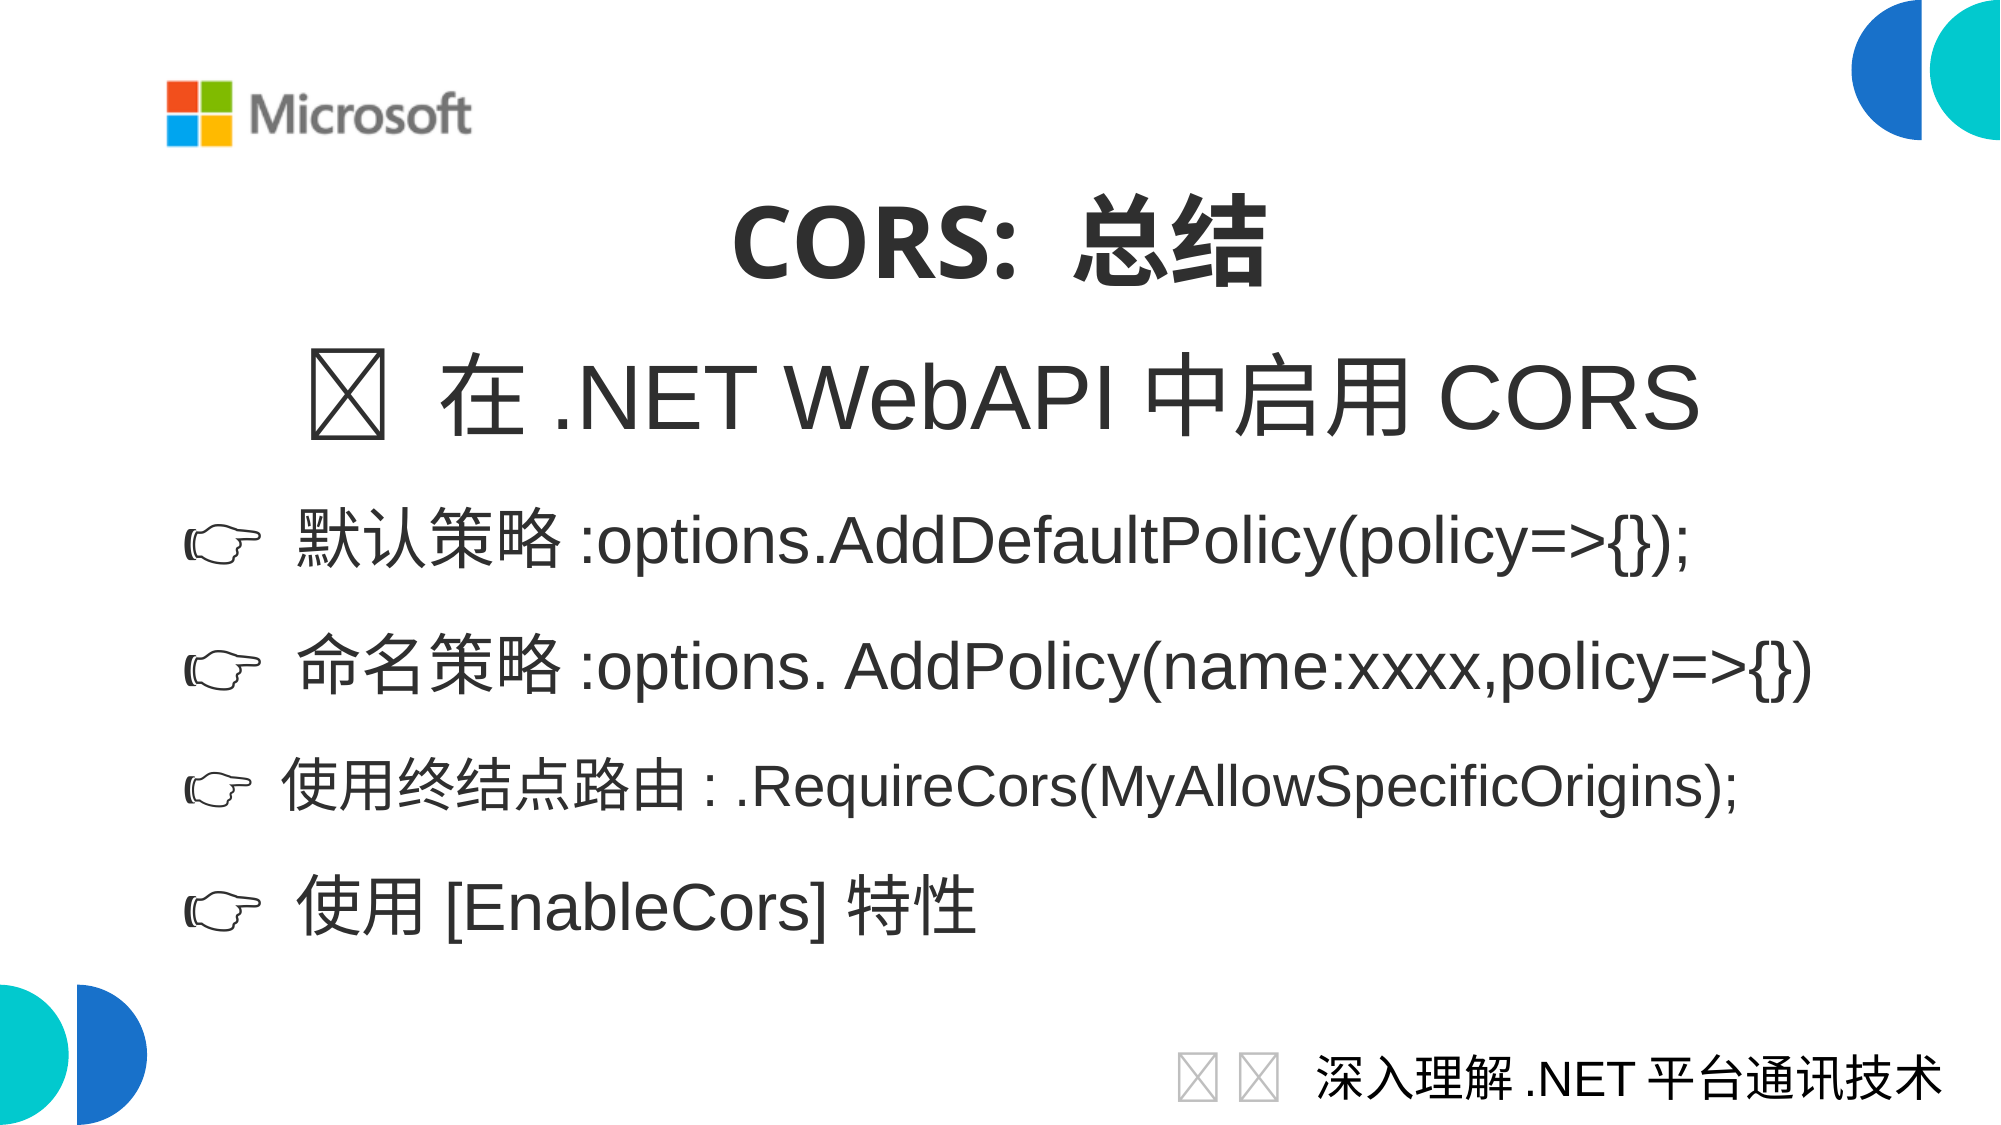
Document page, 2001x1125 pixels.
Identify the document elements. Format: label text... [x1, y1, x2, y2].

picture [85, 41, 552, 189]
text_box 👉 默认策略:options.AddDefaultPolicy(policy=>{}); 👉 命名策略:options. AddPolicy(name:xxxx,policy=>{}) 👉 使用终结点路由: .RequireCors(MyAllowSpecificOrigins); 👉 使用[EnableCors]特性 [168, 489, 1886, 644]
text_box 🚀 在.NET WebAPI中启用CORS [144, 331, 1862, 486]
title CORS: 总结 [138, 145, 1862, 332]
text_box [1702, 6, 2001, 160]
subtitle 🚀 🚀 深入理解.NET平台通讯技术 [1173, 1046, 1952, 1107]
